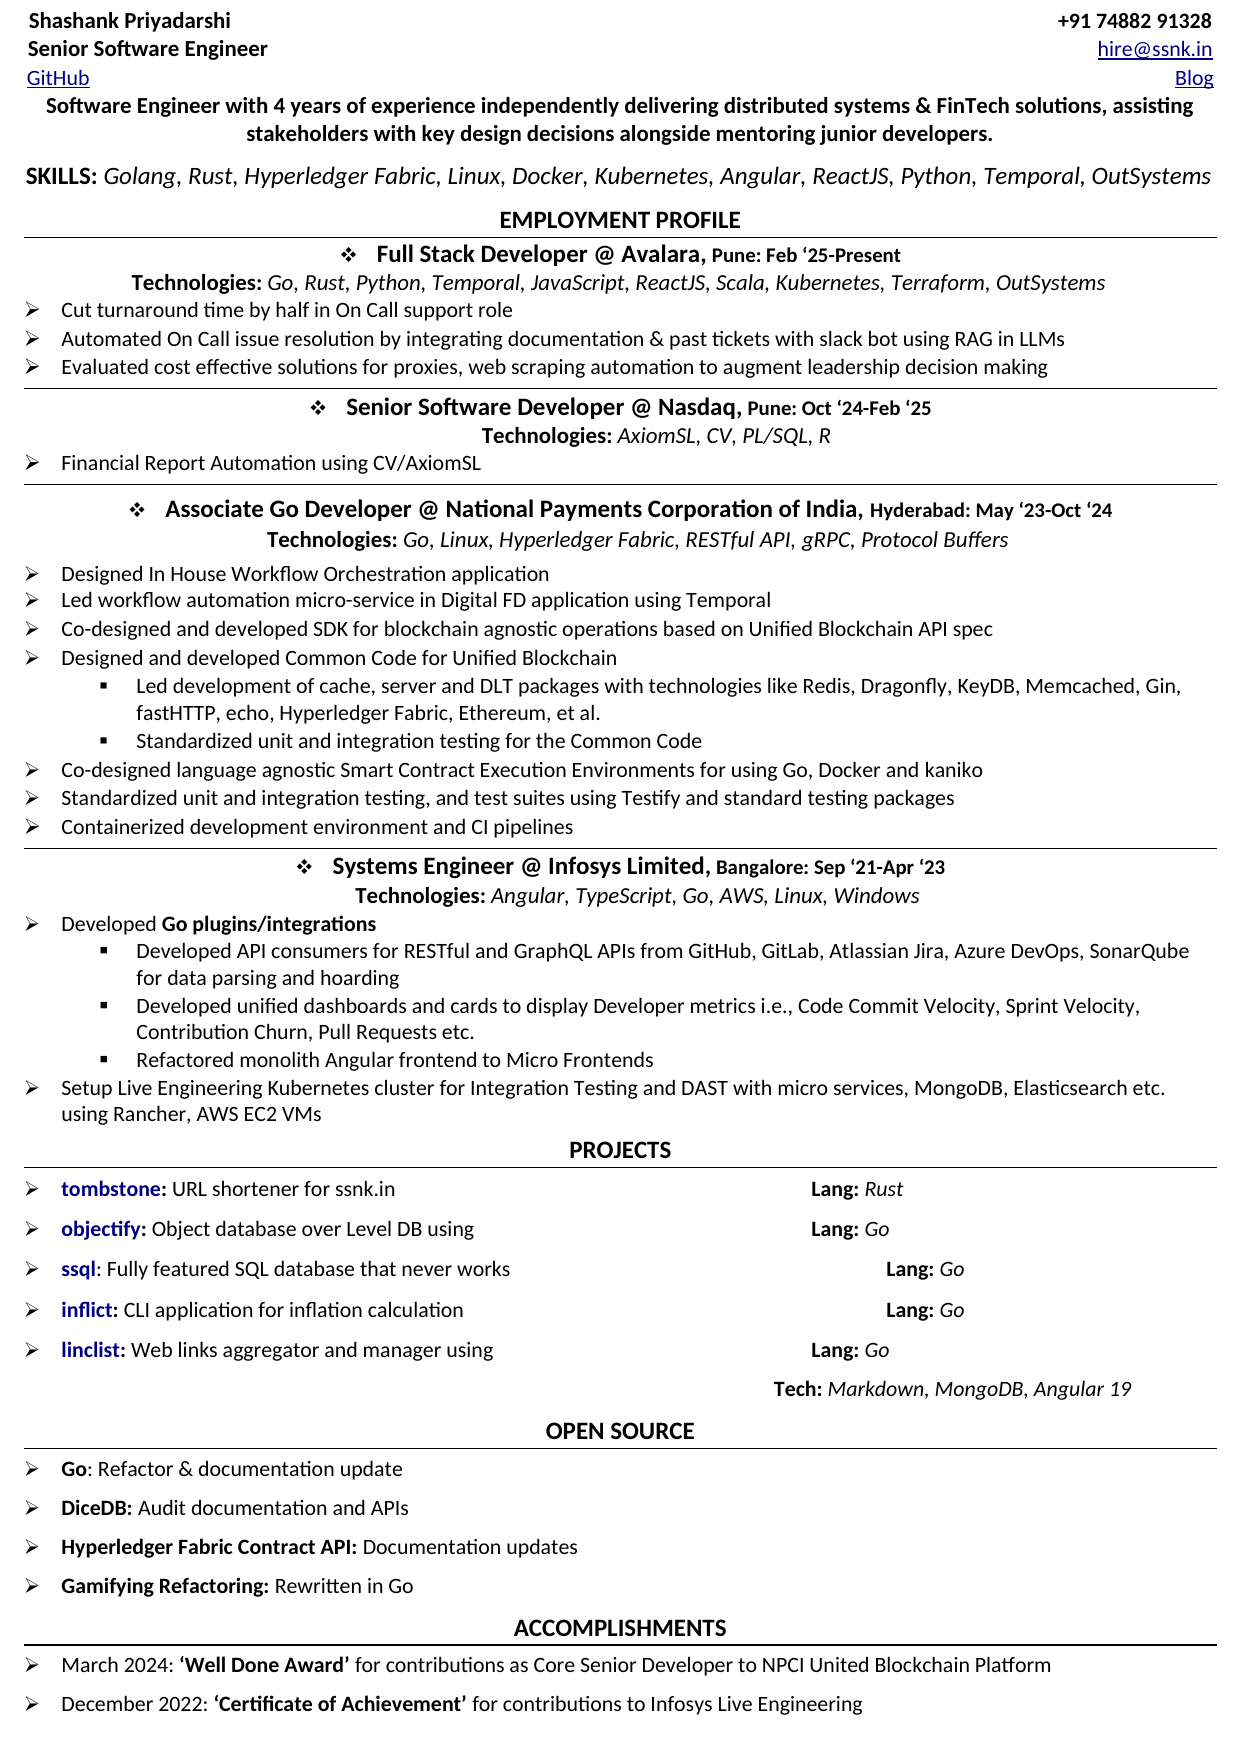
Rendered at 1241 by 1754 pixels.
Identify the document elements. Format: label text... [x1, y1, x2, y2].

list inflict: CLI application for inflation calculation Lang: Go [24, 1295, 1217, 1323]
list March 2024: ‘Well Done Award’ for contributions as Core Senior Developer to NPCI United Blockchain Platform [24, 1651, 1217, 1678]
list Evaluated cost effective solutions for proxies, web scraping automation to augment leadership decision making [24, 353, 1217, 388]
list Technologies: AxiomSL, CV, PL/SQL, R [99, 421, 1217, 449]
list linclist: Web links aggregator and manager using Lang: Go [24, 1335, 1217, 1363]
list Technologies: Go, Linux, Hyperledger Fabric, RESTful API, gRPC, Protocol Buffers [61, 525, 1217, 553]
list Refactored monolith Angular frontend to Micro Frontends [99, 1046, 1217, 1073]
list Co-designed language agnostic Smart Contract Execution Environments for using Go, Docker and kaniko [24, 756, 1217, 783]
list ssql: Fully featured SQL database that never works Lang: Go [24, 1254, 1217, 1283]
list Standardized unit and integration testing for the Common Code [99, 727, 1217, 754]
list Tech: Markdown, MongoDB, Angular 19 [699, 1375, 1217, 1402]
list Led development of cache, server and DLT packages with technologies like Redis, Dragonfly, KeyDB, Memcached, Gin, fastHTTP, echo, Hyperledger Fabric, Ethereum, et al. [99, 672, 1217, 726]
subtitle PROJECTS [24, 1134, 1217, 1167]
list Designed In House Workflow Orchestration application [24, 560, 1217, 587]
text GitHub Blog [24, 63, 1217, 91]
list Financial Report Automation using CV/AxiomSL [24, 449, 1217, 484]
list Setup Live Engineering Kubernetes cluster for Integration Testing and DAST with micro services, MongoDB, Elasticsearch etc. using Rancher, AWS EC2 VMs [24, 1074, 1217, 1127]
list Senior Software Developer @ Nasdaq, Pune: Oct ‘24-Feb ‘25 [24, 391, 1217, 421]
list Standardized unit and integration testing, and test suites using Testify and standard testing packages [24, 784, 1217, 811]
list Systems Engineer @ Infosys Limited, Bangalore: Sep ‘21-Apr ‘23 [24, 850, 1217, 881]
list Gamifying Refactoring: Rewritten in Go [24, 1572, 1217, 1599]
list Technologies: Angular, TypeScript, Go, AWS, Linux, Windows [61, 881, 1217, 909]
list Designed and developed Common Code for Unified Blockchain [24, 644, 1217, 670]
text Software Engineer with 4 years of experience independently delivering distributed systems & FinTech solutions, assisting stakeholders with key design decisions alongside mentoring junior developers. [24, 91, 1217, 147]
list Go: Refactor & documentation update [24, 1455, 1217, 1481]
text Senior Software Engineer hire@ssnk.in [24, 34, 1217, 63]
list Developed Go plugins/integrations [24, 910, 1217, 937]
list objectify: Object database over Level DB using Lang: Go [24, 1214, 1217, 1242]
list tombstone: URL shortener for ssnk.in Lang: Rust [24, 1174, 1217, 1202]
list Developed unified dashboards and cards to display Developer metrics i.e., Code Commit Velocity, Sprint Velocity, Contribution Churn, Pull Requests etc. [99, 992, 1217, 1045]
list Containerized development environment and CI pipelines [24, 813, 1217, 848]
list Led workflow automation micro-service in Digital FD application using Temporal [24, 587, 1217, 613]
subtitle EMPLOYMENT PROFILE [24, 204, 1217, 237]
list Full Stack Developer @ Avalara, Pune: Feb ‘25-Present [24, 238, 1217, 268]
subtitle ACCOMPLISHMENTS [24, 1612, 1217, 1644]
list Associate Go Developer @ National Payments Corporation of India, Hyderabad: May ‘23-Oct ‘24 [24, 493, 1217, 524]
subtitle SKILLS: Golang, Rust, Hyperledger Fabric, Linux, Docker, Kubernetes, Angular, ReactJS, Python, Temporal, OutSystems [24, 160, 1217, 191]
list Developed API consumers for RESTful and GraphQL APIs from GitHub, GitLab, Atlassian Jira, Azure DevOps, SonarQube for data parsing and hoarding [99, 937, 1217, 991]
text Shashank Priyadarshi +91 74882 91328 [24, 6, 1217, 34]
list Cut turnaround time by half in On Call support role [24, 296, 1217, 323]
list December 2022: ‘Certificate of Achievement’ for contributions to Infosys Live Engineering [24, 1690, 1217, 1717]
list Technologies: Go, Rust, Python, Temporal, JavaScript, ReactJS, Scala, Kubernetes, Terraform, OutSystems [24, 268, 1217, 296]
subtitle OPEN SOURCE [24, 1415, 1217, 1448]
list Hyperledger Fabric Contract API: Documentation updates [24, 1533, 1217, 1560]
list Co-designed and developed SDK for blockchain agnostic operations based on Unified Blockchain API spec [24, 615, 1217, 642]
list DiceDB: Audit documentation and APIs [24, 1493, 1217, 1522]
list Automated On Call issue resolution by integrating documentation & past tickets with slack bot using RAG in LLMs [24, 325, 1217, 351]
